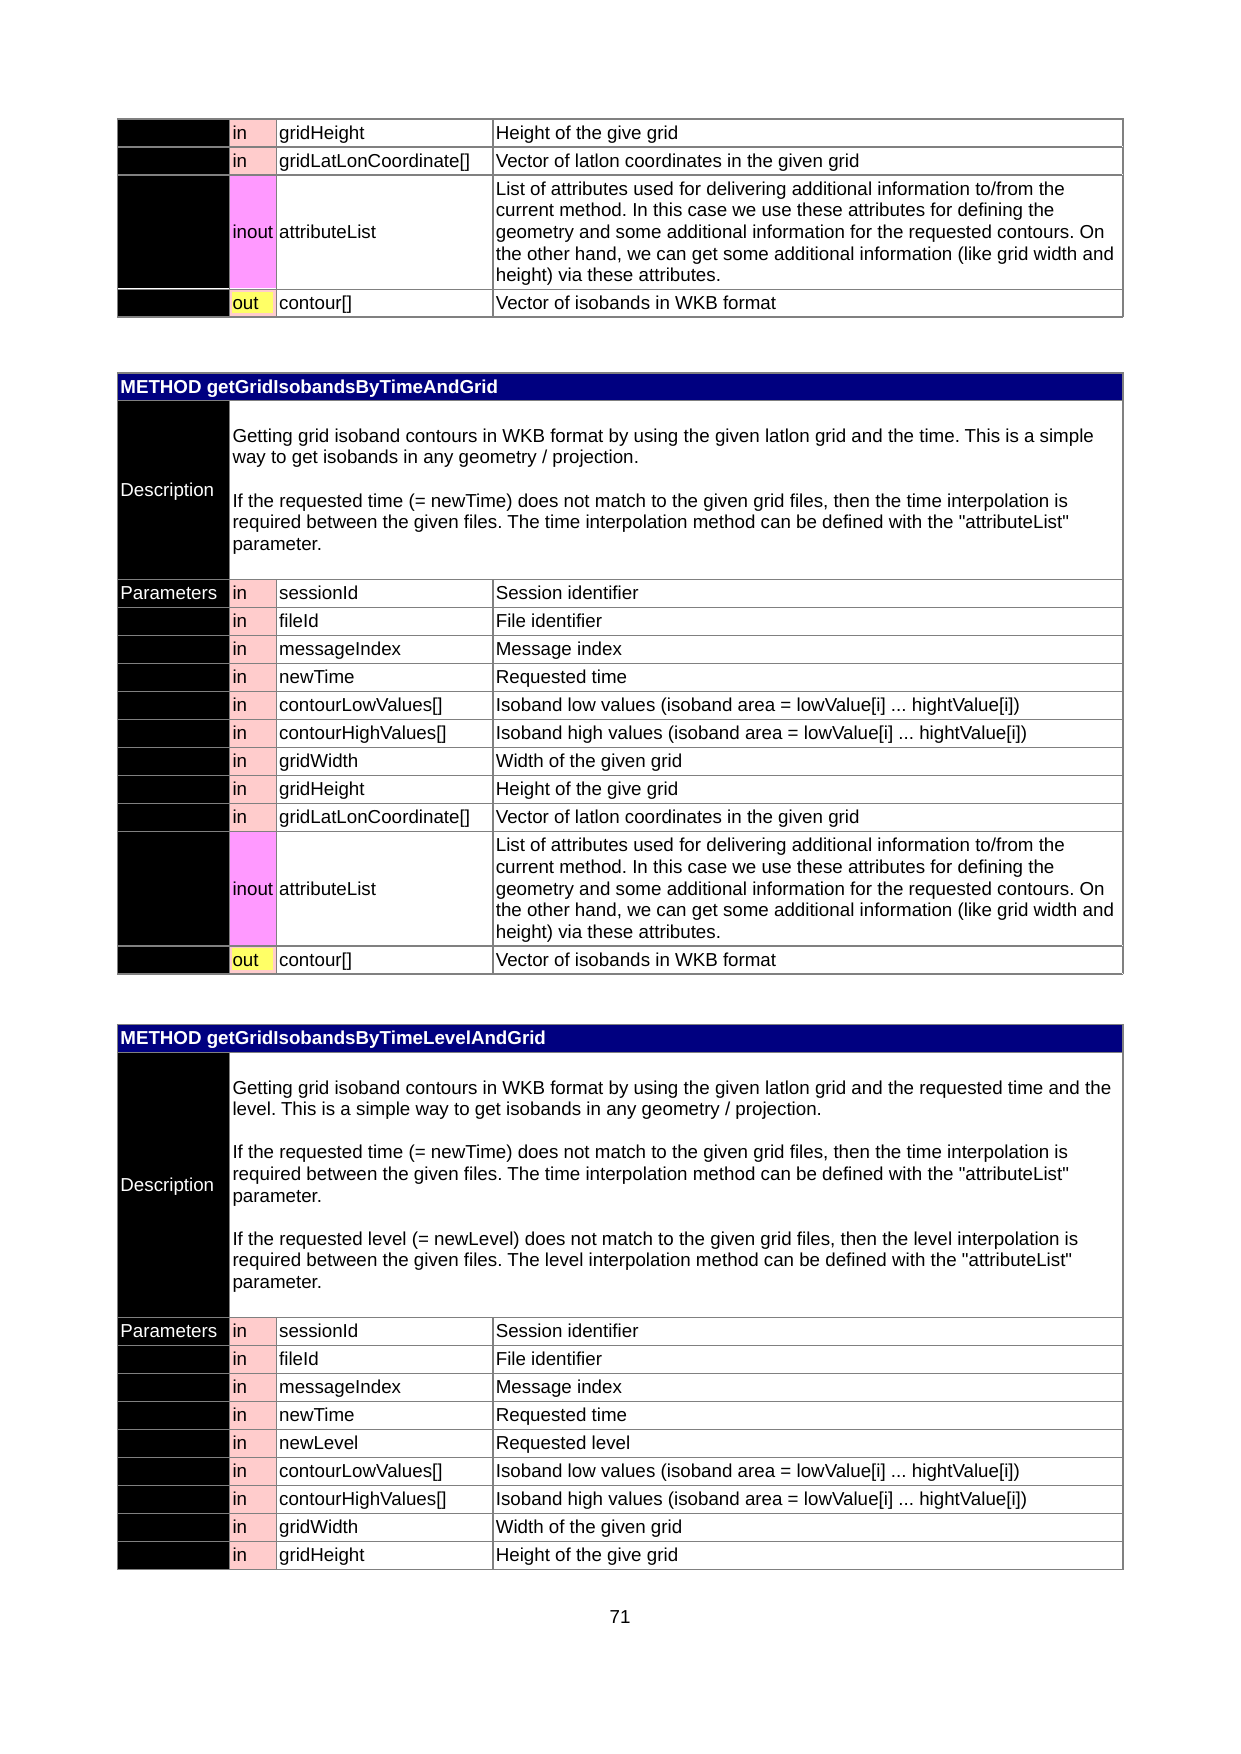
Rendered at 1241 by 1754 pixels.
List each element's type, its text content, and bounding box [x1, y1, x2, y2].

table_cell contourLowValues[] [277, 1458, 492, 1485]
table_cell gridLatLonCoordinate[] [277, 148, 492, 174]
table_cell fileId [277, 1346, 492, 1373]
table_cell [118, 1346, 229, 1373]
table_cell gridLatLonCoordinate[] [277, 804, 492, 831]
table_cell File identifier [494, 608, 1122, 635]
table_cell Isoband high values (isoband area = lowValue[i] ... hightValue[i]) [494, 1486, 1122, 1513]
table_cell [118, 1374, 229, 1401]
table_cell [118, 664, 229, 691]
table_cell newLevel [277, 1430, 492, 1457]
table_cell [118, 176, 229, 288]
table_cell in [230, 608, 276, 635]
table_cell contour[] [277, 947, 492, 973]
table_cell Isoband high values (isoband area = lowValue[i] ... hightValue[i]) [494, 720, 1122, 747]
table_cell out [230, 947, 276, 973]
table_cell Isoband low values (isoband area = lowValue[i] ... hightValue[i]) [494, 1458, 1122, 1485]
table_cell in [230, 1458, 276, 1485]
table_cell List of attributes used for delivering additional information to/from the current method. In this case we use these attributes for defining the geometry and some additional information for the requested contours. On the other hand, we can get some additional information (like grid width and height) via these attributes. [494, 176, 1122, 288]
table_cell Vector of isobands in WKB format [494, 947, 1122, 973]
table_cell in [230, 1486, 276, 1513]
table_cell in [230, 804, 276, 831]
table_cell [118, 832, 229, 945]
table_cell Requested level [494, 1430, 1122, 1457]
table_cell [118, 148, 229, 174]
table_cell Height of the give grid [494, 1542, 1122, 1569]
table_cell in [230, 1542, 276, 1569]
table_cell in [230, 120, 276, 146]
table_cell inout [230, 176, 276, 288]
table_cell [118, 720, 229, 747]
table_cell inout [230, 832, 276, 945]
table_cell Getting grid isoband contours in WKB format by using the given latlon grid and the requested time and the level. This is a simple way to get isobands in any geometry / projection. If the requested time (= newTime) does not match to the given grid files, then the time interpolation is required between the given files. The time interpolation method can be defined with the "attributeList" parameter. If the requested level (= newLevel) does not match to the given grid files, then the level interpolation is required between the given files. The level interpolation method can be defined with the "attributeList" parameter. [230, 1053, 1122, 1317]
table_cell attributeList [277, 832, 492, 945]
table_cell sessionId [277, 580, 492, 607]
table_cell newTime [277, 664, 492, 691]
table_cell [118, 290, 229, 316]
table_header METHOD getGridIsobandsByTimeLevelAndGrid [118, 1025, 1122, 1052]
table_cell Requested time [494, 1402, 1122, 1429]
table_cell Getting grid isoband contours in WKB format by using the given latlon grid and the time. This is a simple way to get isobands in any geometry / projection. If the requested time (= newTime) does not match to the given grid files, then the time interpolation is required between the given files. The time interpolation method can be defined with the "attributeList" parameter. [230, 401, 1122, 579]
table_cell Description [118, 1053, 229, 1317]
table_cell [118, 1458, 229, 1485]
table_cell contourLowValues[] [277, 692, 492, 719]
table_cell in [230, 720, 276, 747]
table_cell Session identifier [494, 1318, 1122, 1345]
table_cell in [230, 776, 276, 803]
table_cell Requested time [494, 664, 1122, 691]
table_cell in [230, 1374, 276, 1401]
table_cell [118, 1542, 229, 1569]
table_cell in [230, 580, 276, 607]
table_cell in [230, 1402, 276, 1429]
table_cell Height of the give grid [494, 120, 1122, 146]
table_cell Isoband low values (isoband area = lowValue[i] ... hightValue[i]) [494, 692, 1122, 719]
table_cell [118, 1430, 229, 1457]
table_cell [118, 804, 229, 831]
table_cell [118, 636, 229, 663]
table_cell Height of the give grid [494, 776, 1122, 803]
table_cell Vector of latlon coordinates in the given grid [494, 804, 1122, 831]
table_cell Vector of latlon coordinates in the given grid [494, 148, 1122, 174]
table_cell Vector of isobands in WKB format [494, 290, 1122, 316]
table_cell [118, 1402, 229, 1429]
table_cell Message index [494, 636, 1122, 663]
table_cell in [230, 692, 276, 719]
table_cell contour[] [277, 290, 492, 316]
table_cell sessionId [277, 1318, 492, 1345]
table_cell gridWidth [277, 748, 492, 775]
table_cell in [230, 748, 276, 775]
table_cell newTime [277, 1402, 492, 1429]
table_cell [118, 1486, 229, 1513]
table_cell in [230, 1318, 276, 1345]
table_cell gridHeight [277, 776, 492, 803]
table_cell [118, 947, 229, 973]
table_cell Message index [494, 1374, 1122, 1401]
table_cell gridWidth [277, 1514, 492, 1541]
table_cell in [230, 1430, 276, 1457]
table_cell Parameters [118, 1318, 229, 1345]
table_cell in [230, 1514, 276, 1541]
table_cell in [230, 636, 276, 663]
table_cell [118, 608, 229, 635]
table_cell out [230, 290, 276, 316]
table_cell contourHighValues[] [277, 1486, 492, 1513]
table_cell File identifier [494, 1346, 1122, 1373]
table_cell List of attributes used for delivering additional information to/from the current method. In this case we use these attributes for defining the geometry and some additional information for the requested contours. On the other hand, we can get some additional information (like grid width and height) via these attributes. [494, 832, 1122, 945]
table_cell [118, 1514, 229, 1541]
table_cell messageIndex [277, 1374, 492, 1401]
table_cell in [230, 1346, 276, 1373]
table_cell contourHighValues[] [277, 720, 492, 747]
table_cell in [230, 664, 276, 691]
table_cell [118, 776, 229, 803]
table_cell Description [118, 401, 229, 579]
table_cell fileId [277, 608, 492, 635]
table_cell Session identifier [494, 580, 1122, 607]
table_cell Width of the given grid [494, 748, 1122, 775]
table_cell in [230, 148, 276, 174]
table_cell [118, 748, 229, 775]
table_header METHOD getGridIsobandsByTimeAndGrid [118, 374, 1122, 400]
table_cell attributeList [277, 176, 492, 288]
table_cell Parameters [118, 580, 229, 607]
table_cell gridHeight [277, 1542, 492, 1569]
table_cell Width of the given grid [494, 1514, 1122, 1541]
table_cell messageIndex [277, 636, 492, 663]
table_cell gridHeight [277, 120, 492, 146]
table_cell [118, 692, 229, 719]
table_cell [118, 120, 229, 146]
